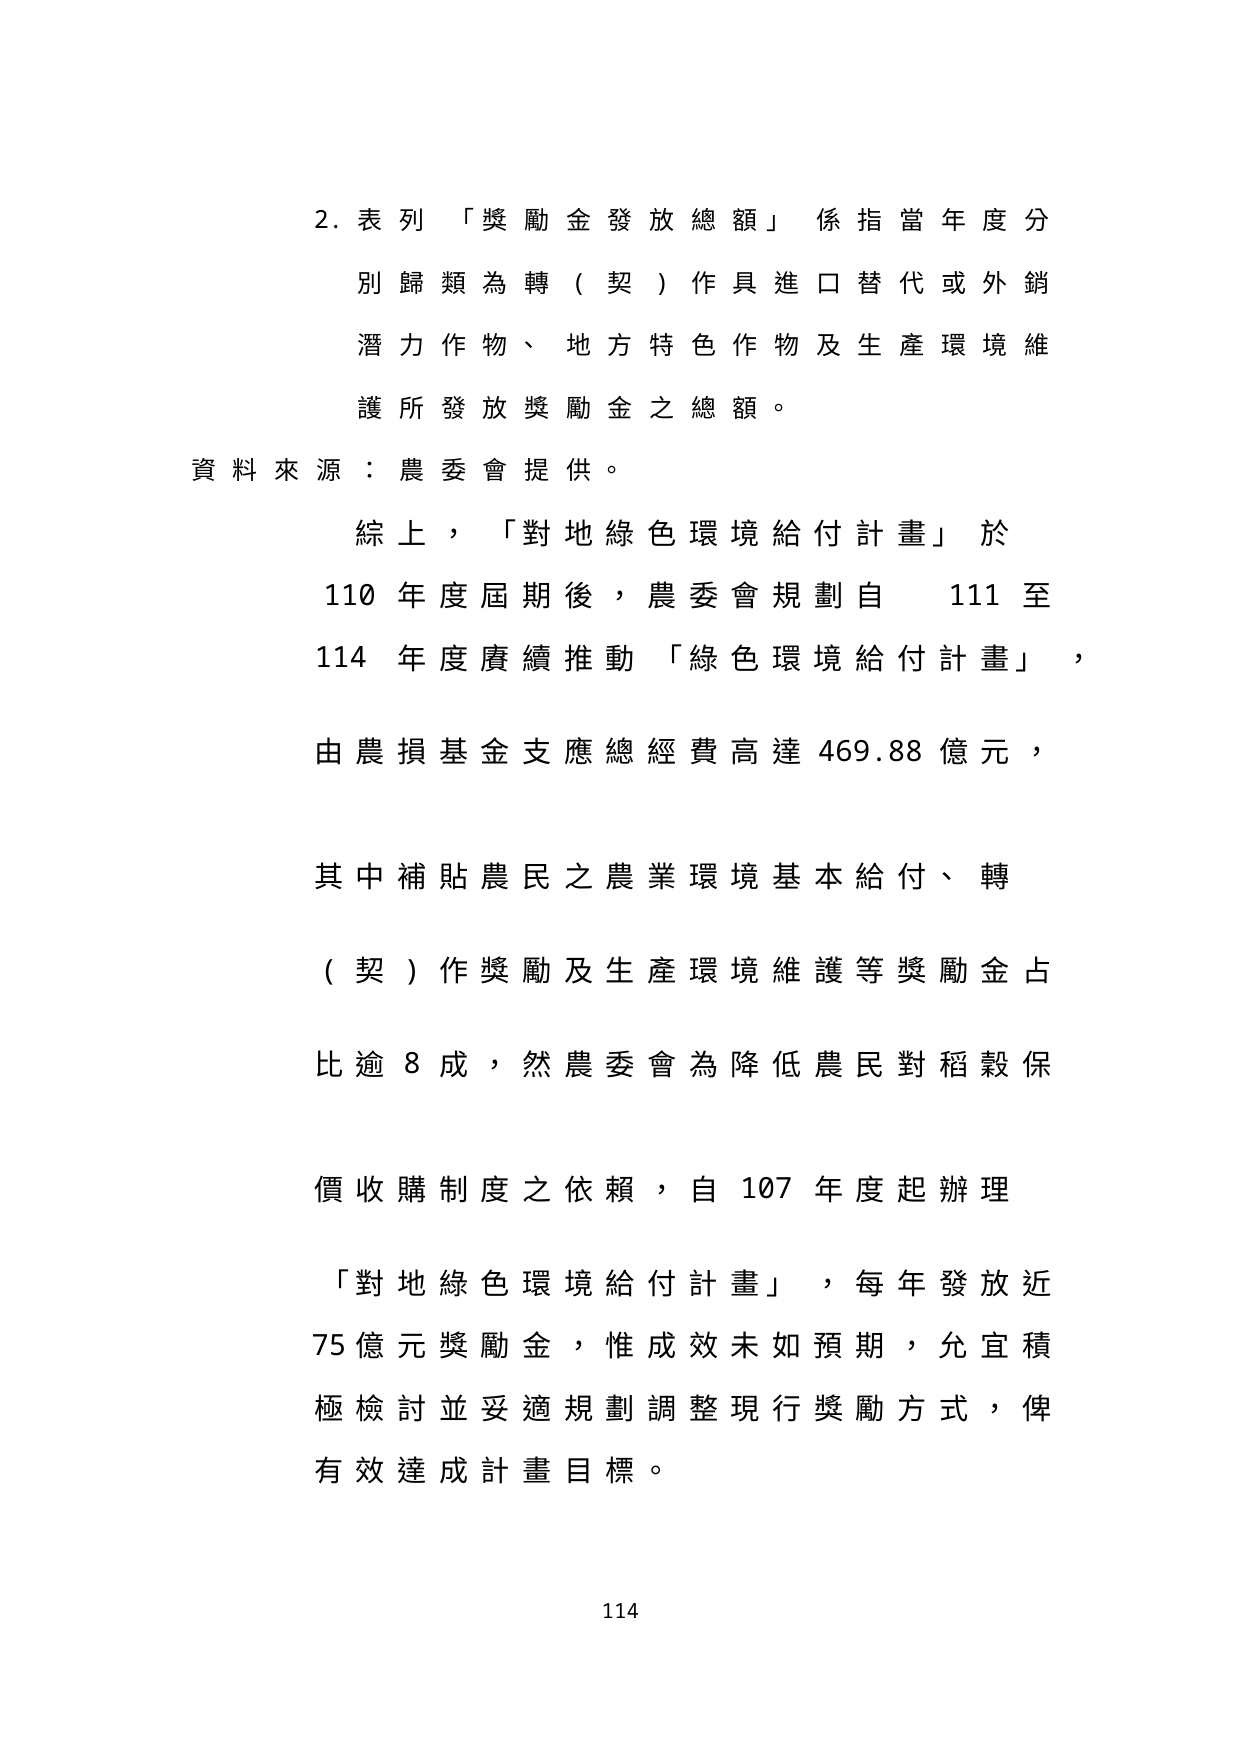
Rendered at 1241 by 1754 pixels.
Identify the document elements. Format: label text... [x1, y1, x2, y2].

text 綜上，「對地綠色環境給付計畫」於110年度屆期後，農委會規劃自 111至114 年度賡續推動「綠色環境給付計畫」，由農損基金支應總經費高達469.88億元，其中補貼農民之農業環境基本給付、轉(契)作獎勵及生產環境維護等獎勵金占比逾8成，然農委會為降低農民對稻穀保價收購制度之依賴，自107年度起辦理「對地綠色環境給付計畫」，每年發放近75億元獎勵金，惟成效未如預期，允宜積極檢討並妥適規劃調整現行獎勵方式，俾有效達成計畫目標。 [271, 490, 1058, 1490]
text 資料來源：農委會提供。 [177, 427, 1058, 490]
text 2.表列「獎勵金發放總額」係指當年度分別歸類為轉(契)作具進口替代或外銷潛力作物、地方特色作物及生產環境維護所發放獎勵金之總額。 [301, 177, 1058, 427]
